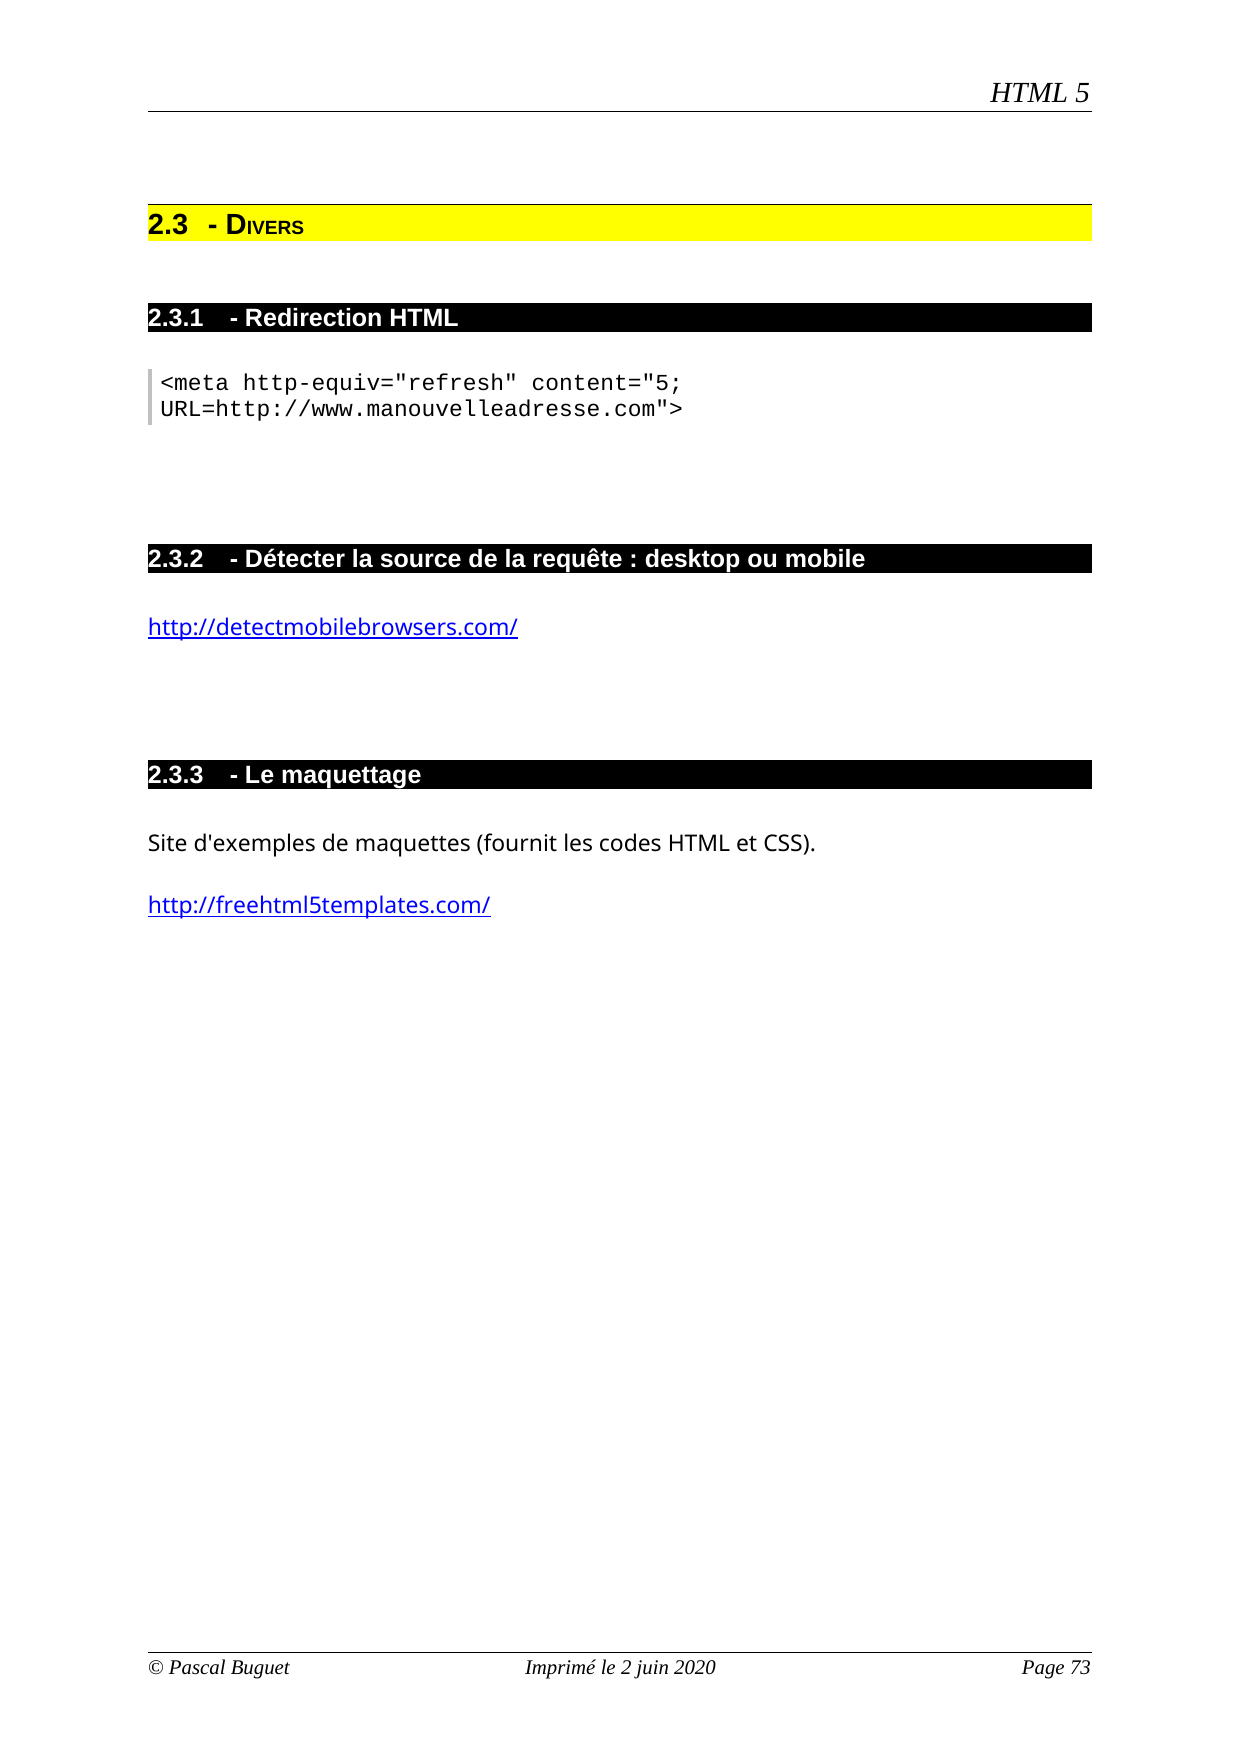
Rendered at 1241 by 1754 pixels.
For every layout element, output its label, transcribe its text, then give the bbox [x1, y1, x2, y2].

subtitle - Détecter la source de la requête : desktop ou mobile [148, 544, 1092, 573]
text http://freehtml5templates.com/ [148, 889, 1092, 920]
text Site d'exemples de maquettes (fournit les codes HTML et CSS). [148, 827, 1092, 858]
subtitle - Redirection HTML [148, 303, 1092, 332]
text <meta http-equiv="refresh" content="5; URL=http://www.manouvelleadresse.com"> [152, 369, 1092, 425]
subtitle - Le maquettage [148, 760, 1092, 789]
text http://detectmobilebrowsers.com/ [148, 610, 1092, 642]
subtitle - Divers [148, 205, 1092, 241]
